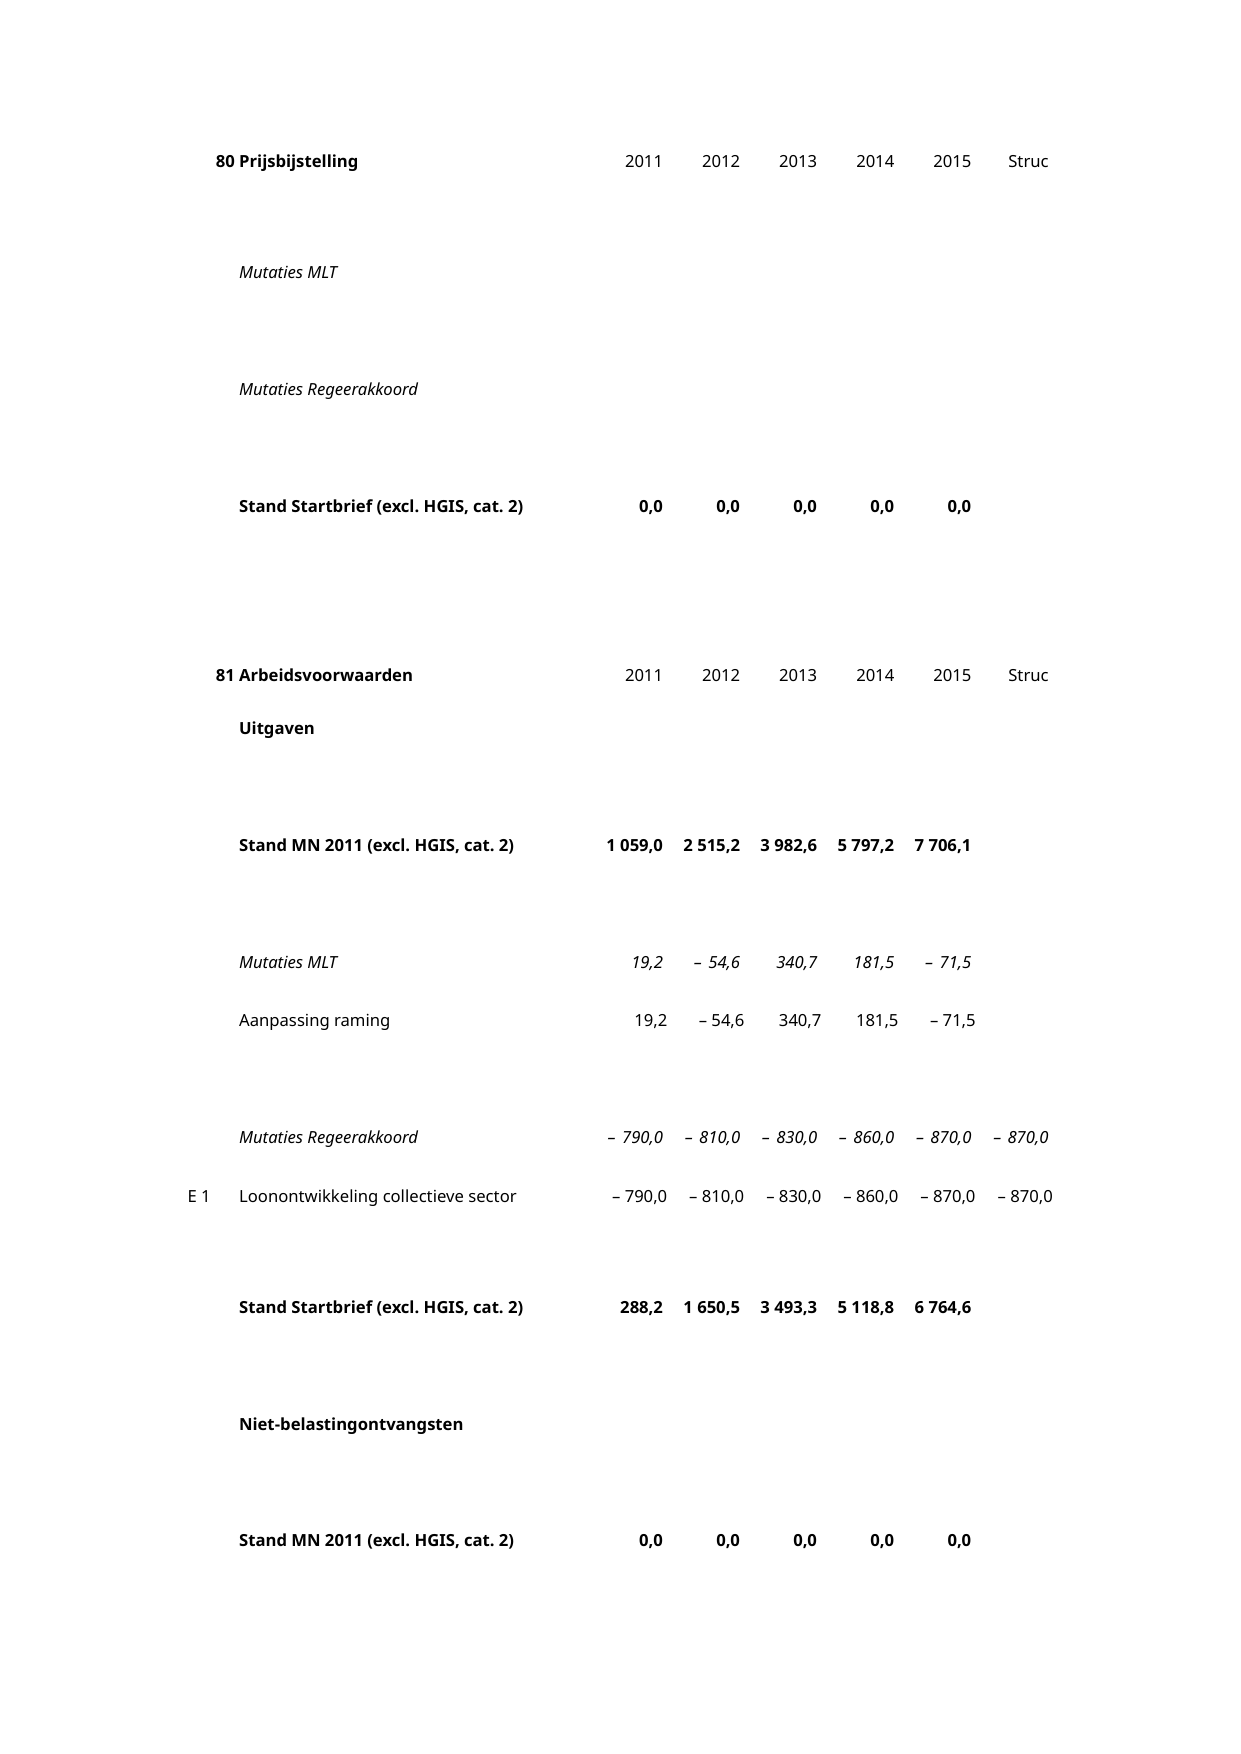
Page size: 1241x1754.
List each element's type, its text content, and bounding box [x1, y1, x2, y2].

table_cell – 870,0 [898, 1126, 975, 1184]
table_cell 7 706,1 [898, 834, 975, 892]
table_cell 0,0 [744, 1529, 821, 1587]
table_cell 2 515,2 [667, 834, 744, 892]
table_cell – 860,0 [821, 1184, 898, 1237]
table_cell – 810,0 [667, 1126, 744, 1184]
table_cell [898, 436, 975, 495]
table_cell [744, 378, 821, 436]
table_cell – 830,0 [744, 1126, 821, 1184]
table_cell [188, 950, 239, 1009]
table_cell [898, 717, 975, 775]
table_cell [975, 1471, 1053, 1529]
table_cell [744, 1067, 821, 1126]
table_cell – 870,0 [975, 1126, 1053, 1184]
table_cell 0,0 [590, 1529, 667, 1587]
table_cell 1 059,0 [590, 834, 667, 892]
table_cell [744, 1471, 821, 1529]
table_cell [188, 261, 239, 319]
table_cell Stand Startbrief (excl. HGIS, cat. 2) [239, 1295, 590, 1354]
table_cell – 790,0 [590, 1184, 667, 1237]
table_cell [188, 203, 239, 261]
table_cell [590, 892, 667, 950]
table_cell 1 650,5 [667, 1295, 744, 1354]
table_cell [975, 378, 1053, 436]
table_cell [744, 1412, 821, 1471]
table_header 2014 [821, 150, 898, 203]
table_cell [744, 320, 821, 378]
table_cell Stand MN 2011 (excl. HGIS, cat. 2) [239, 1529, 590, 1587]
table_cell [188, 834, 239, 892]
table_cell [590, 320, 667, 378]
table_cell [975, 1067, 1053, 1126]
table_cell [239, 320, 590, 378]
table_header Prijsbijstelling [239, 150, 590, 203]
table_header 80 [188, 150, 239, 203]
table_cell [975, 320, 1053, 378]
table_cell Mutaties Regeerakkoord [239, 1126, 590, 1184]
table_cell [821, 1471, 898, 1529]
table_cell [188, 1009, 239, 1067]
table_cell [667, 1237, 744, 1295]
table_cell [821, 1067, 898, 1126]
table_cell 3 982,6 [744, 834, 821, 892]
table_cell [590, 1067, 667, 1126]
table_cell [667, 436, 744, 495]
table_cell 3 493,3 [744, 1295, 821, 1354]
table_header Arbeidsvoorwaarden [239, 664, 590, 717]
table_cell [975, 950, 1053, 1009]
table_cell – 810,0 [667, 1184, 744, 1237]
table_cell [239, 1354, 590, 1412]
table_cell 5 797,2 [821, 834, 898, 892]
table_cell 181,5 [821, 1009, 898, 1067]
table_cell [667, 203, 744, 261]
table_cell Loonontwikkeling collectieve sector [239, 1184, 590, 1237]
table_cell [667, 1354, 744, 1412]
table_cell [188, 775, 239, 833]
table_cell – 870,0 [898, 1184, 975, 1237]
table_cell [898, 1067, 975, 1126]
table_header Struc [975, 664, 1053, 717]
table_cell [590, 775, 667, 833]
table_cell [898, 1237, 975, 1295]
table_cell [744, 892, 821, 950]
table_cell – 54,6 [667, 1009, 744, 1067]
table_cell E 1 [188, 1184, 239, 1237]
table_cell [188, 1354, 239, 1412]
table_cell 0,0 [821, 1529, 898, 1587]
table_cell [667, 892, 744, 950]
table_cell [667, 1412, 744, 1471]
table_cell 340,7 [744, 1009, 821, 1067]
table_cell – 71,5 [898, 1009, 975, 1067]
table_cell [821, 203, 898, 261]
table_cell [975, 203, 1053, 261]
table_cell Uitgaven [239, 717, 590, 775]
table_cell [975, 436, 1053, 495]
table_header Struc [975, 150, 1053, 203]
table_header 2012 [667, 664, 744, 717]
table_cell [975, 775, 1053, 833]
table_cell Mutaties MLT [239, 950, 590, 1009]
table_cell [590, 1471, 667, 1529]
table_cell [667, 1471, 744, 1529]
table_cell [744, 1354, 821, 1412]
table_cell [975, 834, 1053, 892]
table_cell [188, 378, 239, 436]
table_cell [898, 320, 975, 378]
table_cell [239, 1471, 590, 1529]
table_cell [975, 261, 1053, 319]
table_cell [239, 203, 590, 261]
table_cell [821, 775, 898, 833]
table_cell [590, 378, 667, 436]
table_cell [975, 495, 1053, 548]
table_cell [975, 1529, 1053, 1587]
table_cell [590, 261, 667, 319]
table_cell [590, 1237, 667, 1295]
table_cell [667, 261, 744, 319]
table_cell 0,0 [821, 495, 898, 548]
table_header 81 [188, 664, 239, 717]
table_cell 19,2 [590, 950, 667, 1009]
table_cell 288,2 [590, 1295, 667, 1354]
table_cell [975, 1295, 1053, 1354]
table_cell Mutaties MLT [239, 261, 590, 319]
table_cell Stand MN 2011 (excl. HGIS, cat. 2) [239, 834, 590, 892]
table_cell [744, 717, 821, 775]
table_header 2015 [898, 664, 975, 717]
table_cell – 830,0 [744, 1184, 821, 1237]
table_cell [239, 436, 590, 495]
table_cell [590, 1412, 667, 1471]
table_cell [188, 495, 239, 548]
table_cell Stand Startbrief (excl. HGIS, cat. 2) [239, 495, 590, 548]
table_cell [821, 378, 898, 436]
table_cell 19,2 [590, 1009, 667, 1067]
table_cell [188, 1067, 239, 1126]
table_cell [975, 1009, 1053, 1067]
table_cell [744, 261, 821, 319]
table_cell [239, 775, 590, 833]
table_cell [188, 1237, 239, 1295]
table_cell – 860,0 [821, 1126, 898, 1184]
table_cell [821, 436, 898, 495]
table_cell [821, 261, 898, 319]
table_cell [821, 717, 898, 775]
table_header 2011 [590, 150, 667, 203]
table_cell – 54,6 [667, 950, 744, 1009]
table_cell [821, 892, 898, 950]
table_cell – 790,0 [590, 1126, 667, 1184]
table_cell 181,5 [821, 950, 898, 1009]
table_header 2014 [821, 664, 898, 717]
table_cell [898, 1412, 975, 1471]
table_cell [898, 378, 975, 436]
table_cell [188, 1529, 239, 1587]
table_header 2013 [744, 664, 821, 717]
table_cell [188, 436, 239, 495]
table_cell [188, 1295, 239, 1354]
table_cell [744, 436, 821, 495]
table_cell 5 118,8 [821, 1295, 898, 1354]
table_cell [821, 1237, 898, 1295]
table_cell [590, 1354, 667, 1412]
table_cell [898, 892, 975, 950]
table_cell Aanpassing raming [239, 1009, 590, 1067]
table_cell [667, 717, 744, 775]
table_cell 0,0 [744, 495, 821, 548]
table_cell [188, 1126, 239, 1184]
table_cell [188, 717, 239, 775]
table_cell 0,0 [898, 1529, 975, 1587]
table_cell 0,0 [590, 495, 667, 548]
table_cell [744, 1237, 821, 1295]
table_cell [898, 1471, 975, 1529]
table_cell [898, 1354, 975, 1412]
table_cell 6 764,6 [898, 1295, 975, 1354]
table_cell [590, 717, 667, 775]
table_cell 0,0 [898, 495, 975, 548]
table_cell – 71,5 [898, 950, 975, 1009]
table_header 2013 [744, 150, 821, 203]
table_cell [188, 1412, 239, 1471]
table_cell [898, 203, 975, 261]
table_cell [239, 1067, 590, 1126]
table_cell Niet-belastingontvangsten [239, 1412, 590, 1471]
table_header 2015 [898, 150, 975, 203]
table_cell [975, 717, 1053, 775]
table_cell [239, 892, 590, 950]
table_cell [975, 1412, 1053, 1471]
table_cell [821, 1354, 898, 1412]
table_cell [975, 1237, 1053, 1295]
table_header 2011 [590, 664, 667, 717]
table_cell [898, 775, 975, 833]
table_cell 0,0 [667, 495, 744, 548]
table_cell [667, 1067, 744, 1126]
table_cell [667, 378, 744, 436]
table_cell [821, 320, 898, 378]
table_cell [590, 203, 667, 261]
table_cell [239, 1237, 590, 1295]
table_cell [188, 1471, 239, 1529]
table_cell – 870,0 [975, 1184, 1053, 1237]
table_cell 340,7 [744, 950, 821, 1009]
table_cell [744, 775, 821, 833]
table_cell [188, 892, 239, 950]
table_cell [975, 1354, 1053, 1412]
table_cell [744, 203, 821, 261]
table_cell [821, 1412, 898, 1471]
table_header 2012 [667, 150, 744, 203]
table_cell [667, 320, 744, 378]
table_cell [188, 320, 239, 378]
table_cell [590, 436, 667, 495]
table_cell 0,0 [667, 1529, 744, 1587]
table_cell Mutaties Regeerakkoord [239, 378, 590, 436]
table_cell [975, 892, 1053, 950]
table_cell [667, 775, 744, 833]
table_cell [898, 261, 975, 319]
